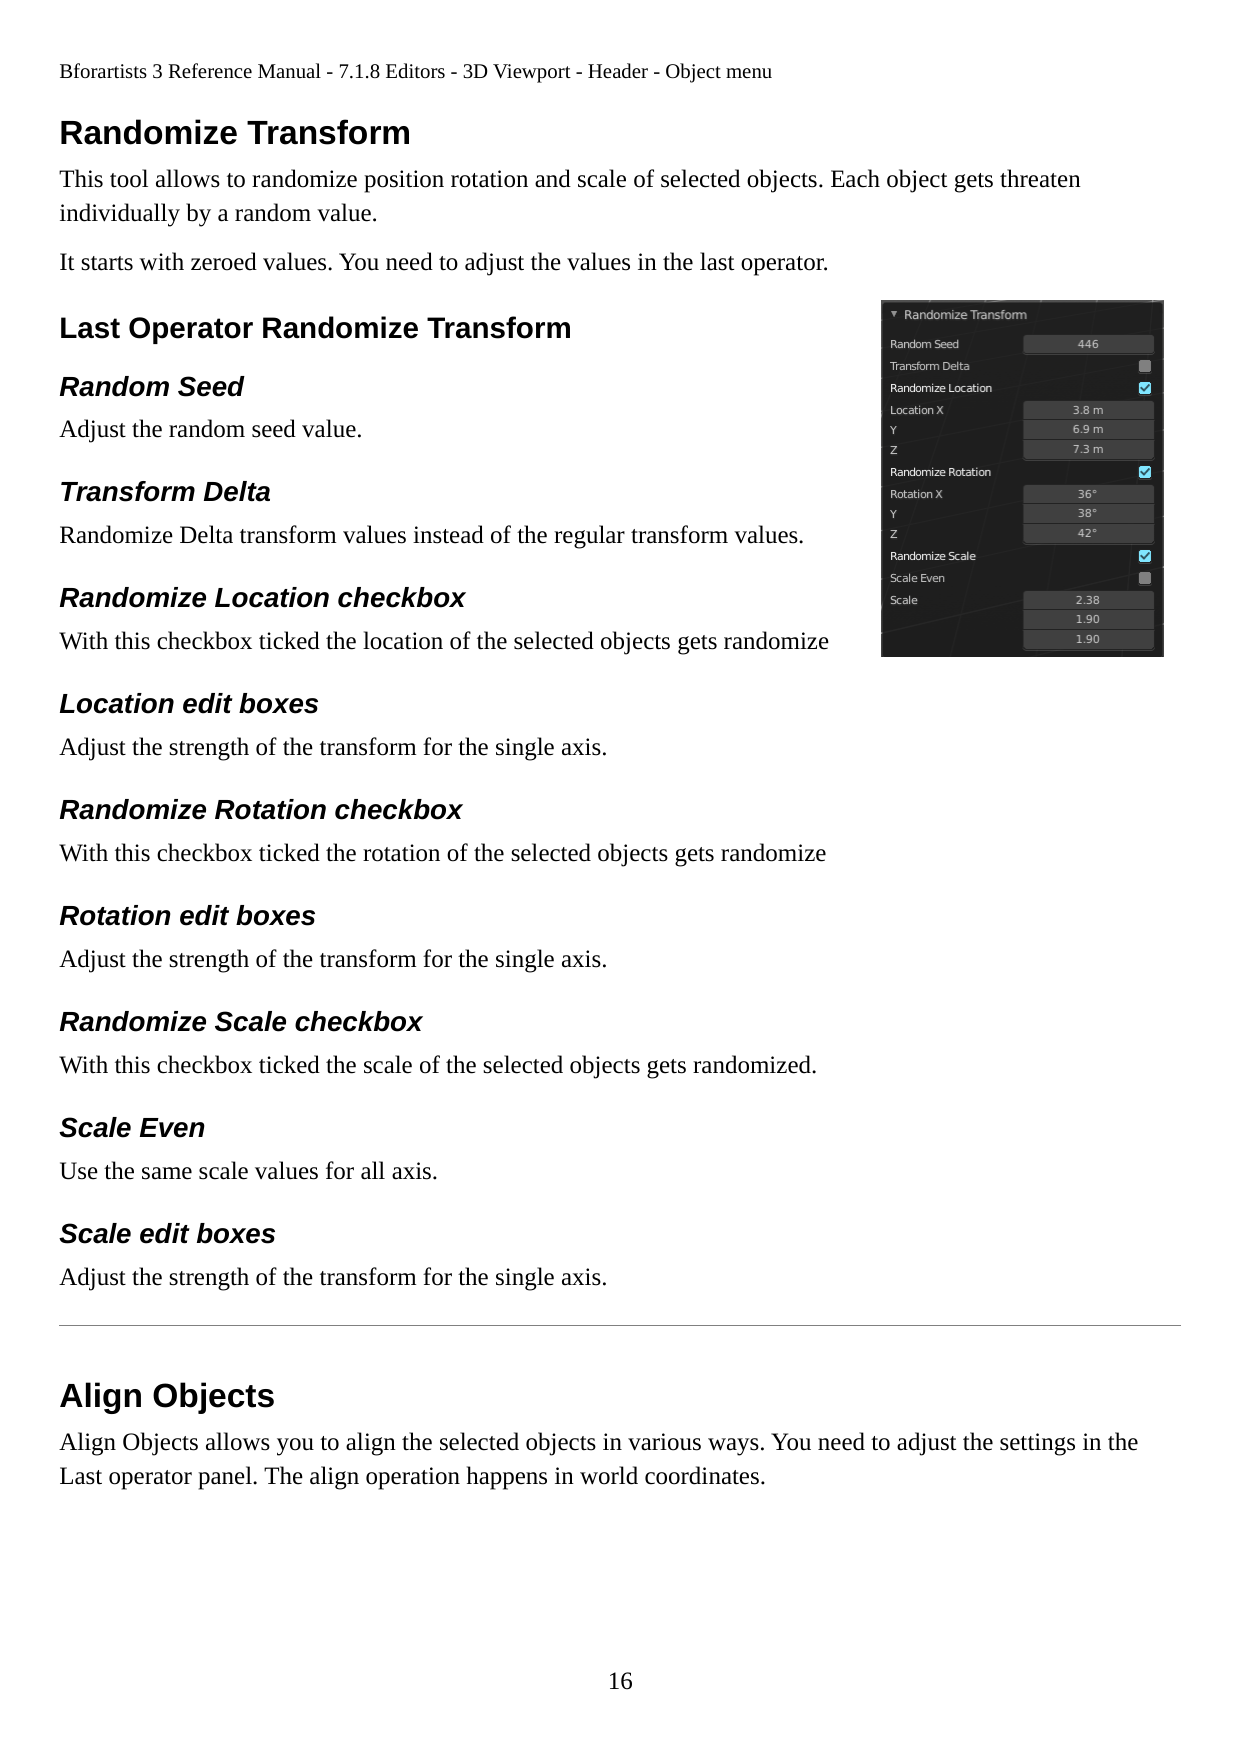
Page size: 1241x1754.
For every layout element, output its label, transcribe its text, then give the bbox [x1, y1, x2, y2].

text Align Objects allows you to align the selected objects in various ways. You need to adjust the settings in the Last operator panel. The align operation happens in world coordinates. [59, 1427, 1181, 1490]
subtitle Scale Even [59, 1111, 1181, 1143]
text Adjust the strength of the transform for the single axis. [59, 944, 1181, 973]
subtitle Scale edit boxes [59, 1217, 1181, 1249]
text Adjust the strength of the transform for the single axis. [59, 732, 1181, 761]
subtitle Location edit boxes [59, 688, 1181, 719]
subtitle Randomize Scale checkbox [59, 1006, 1181, 1037]
subtitle [1164, 582, 1181, 614]
text Use the same scale values for all axis. [59, 1156, 1181, 1184]
text Adjust the random seed value. [59, 414, 881, 443]
text With this checkbox ticked the location of the selected objects gets randomize [59, 626, 881, 655]
subtitle Align Objects [59, 1376, 1181, 1414]
subtitle [1164, 370, 1181, 402]
text With this checkbox ticked the scale of the selected objects gets randomized. [59, 1050, 1181, 1079]
subtitle Randomize Transform [59, 113, 1181, 151]
picture [881, 300, 1164, 657]
subtitle Rotation edit boxes [59, 899, 1181, 931]
text Adjust the strength of the transform for the single axis. [59, 1262, 1181, 1291]
subtitle [1164, 476, 1181, 508]
subtitle Transform Delta [59, 476, 881, 508]
subtitle Last Operator Randomize Transform [59, 311, 881, 345]
text It starts with zeroed values. You need to adjust the values in the last operator. [59, 247, 1181, 276]
text With this checkbox ticked the rotation of the selected objects gets randomize [59, 838, 1181, 867]
subtitle Random Seed [59, 370, 881, 402]
text Randomize Delta transform values instead of the regular transform values. [59, 520, 881, 549]
subtitle Randomize Rotation checkbox [59, 794, 1181, 826]
subtitle Randomize Location checkbox [59, 582, 881, 614]
text This tool allows to randomize position rotation and scale of selected objects. Each object gets threaten individually by a random value. [59, 164, 1181, 227]
